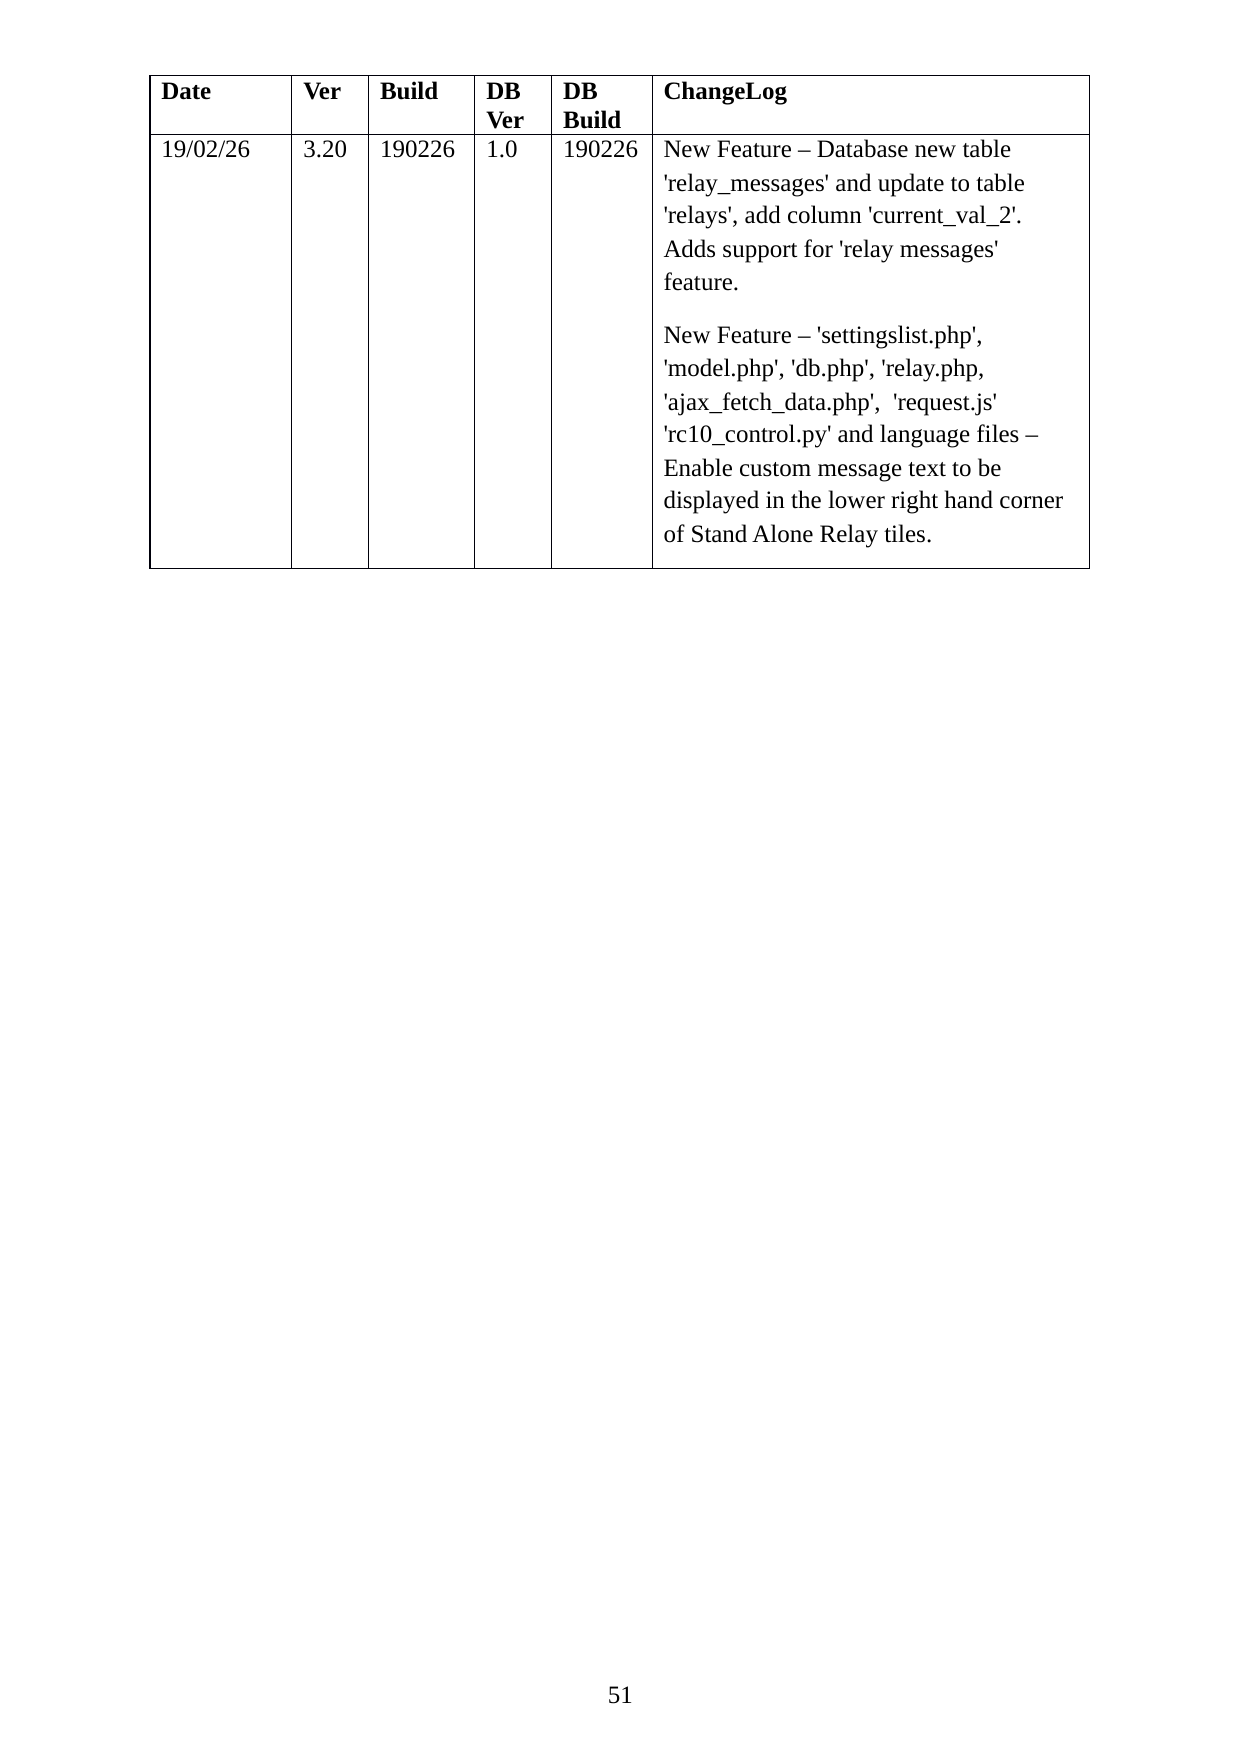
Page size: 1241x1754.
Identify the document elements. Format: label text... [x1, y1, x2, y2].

table_cell 19/02/26 [151, 135, 291, 568]
table_header Date [151, 76, 291, 133]
table_cell 190226 [369, 135, 474, 568]
table_header DB Build [552, 76, 652, 133]
table_header Build [369, 76, 474, 133]
table_cell 3.20 [292, 135, 368, 568]
table_header ChangeLog [653, 76, 1089, 133]
table_header Ver [292, 76, 368, 133]
table_header DB Ver [475, 76, 551, 133]
table_cell 190226 [552, 135, 652, 568]
table_cell New Feature – Database new table 'relay_messages' and update to table 'relays', add column 'current_val_2'. Adds support for 'relay messages' feature. New Feature – 'settingslist.php', 'model.php', 'db.php', 'relay.php, 'ajax_fetch_data.php', 'request.js' 'rc10_control.py' and language files – Enable custom message text to be displayed in the lower right hand corner of Stand Alone Relay tiles. [653, 135, 1089, 568]
table_cell 1.0 [475, 135, 551, 568]
